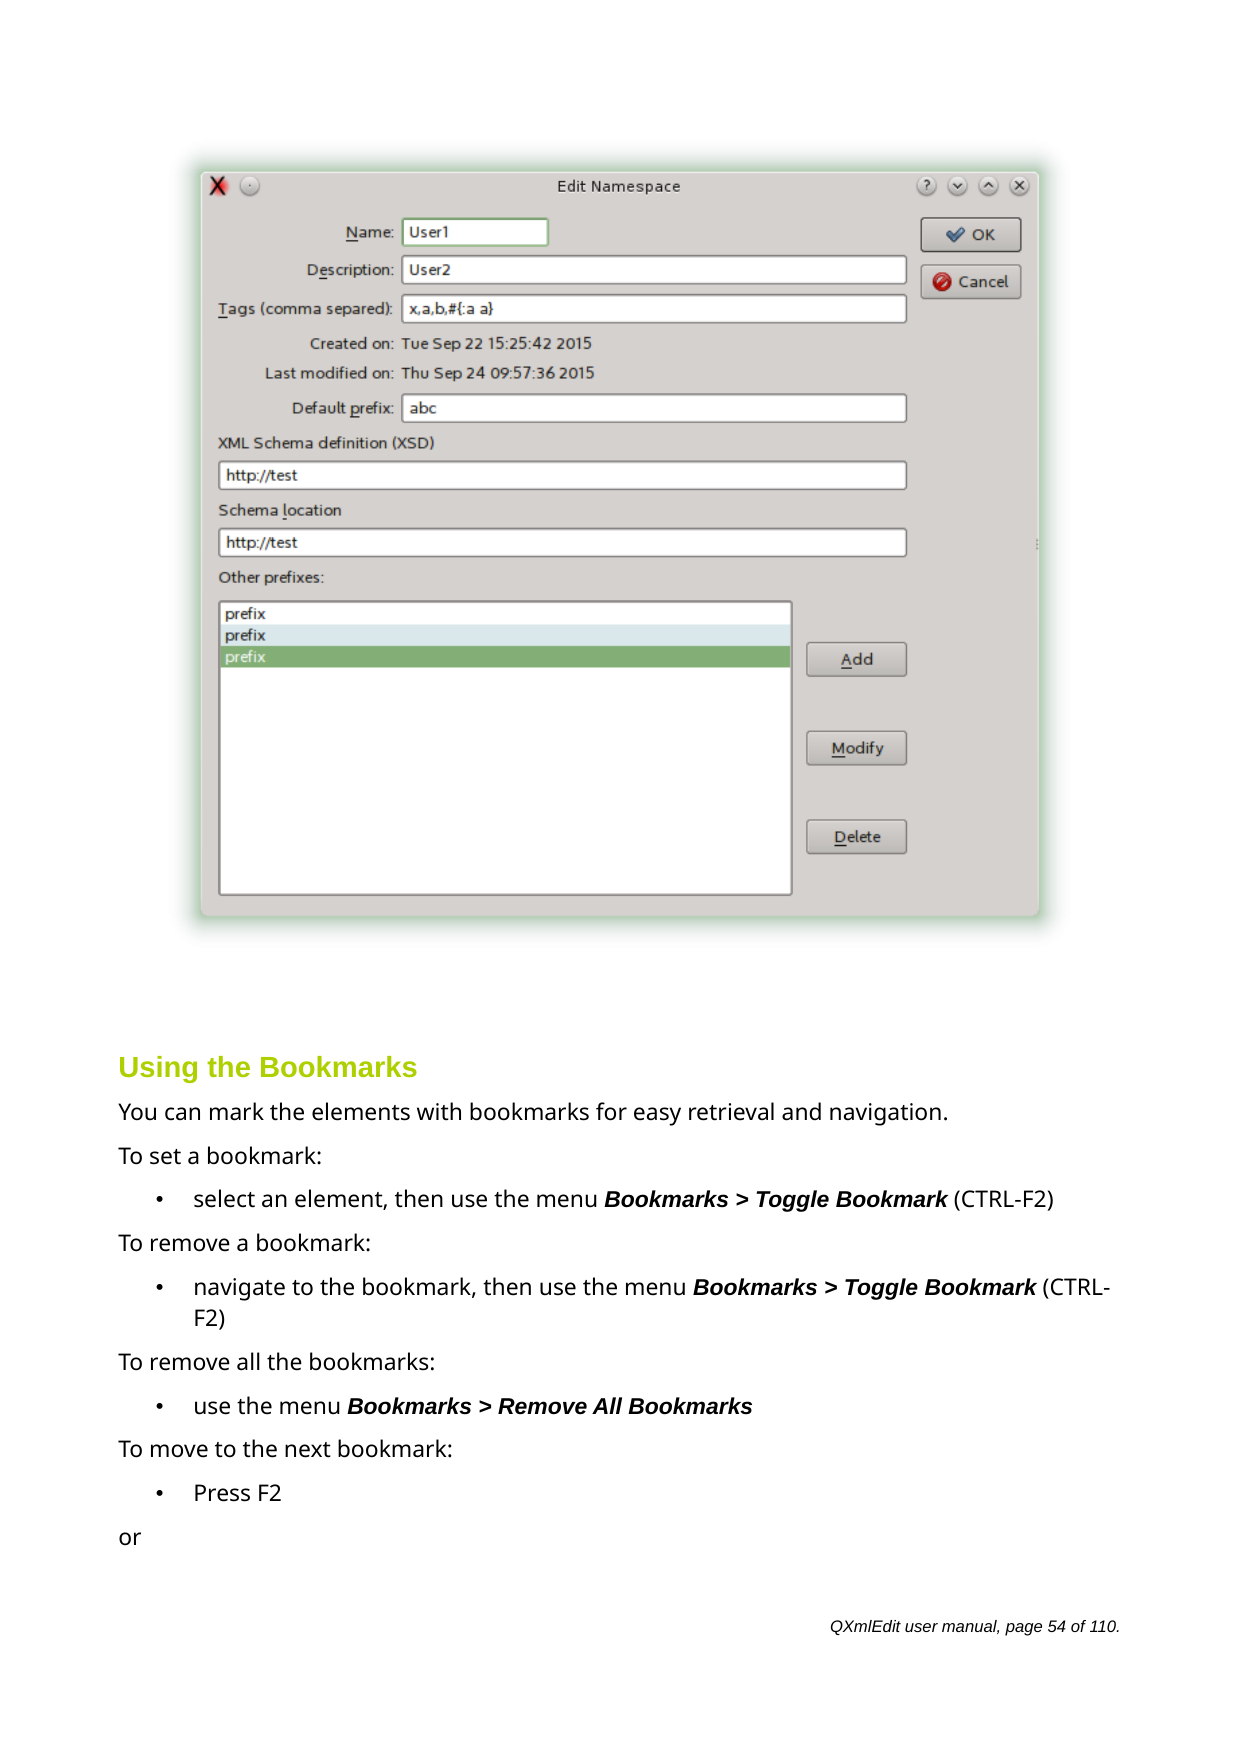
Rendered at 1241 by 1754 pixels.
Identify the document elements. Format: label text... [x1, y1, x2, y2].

list use the menu Bookmarks > Remove All Bookmarks [156, 1390, 1122, 1421]
text To move to the next bookmark: [118, 1433, 1122, 1465]
text To set a bookmark: [118, 1140, 1122, 1171]
text To remove all the bookmarks: [118, 1346, 1122, 1377]
picture [147, 118, 1093, 970]
list select an element, then use the menu Bookmarks > Toggle Bookmark (CTRL-F2) [156, 1183, 1122, 1215]
list navigate to the bookmark, then use the menu Bookmarks > Toggle Bookmark (CTRL-F2) [156, 1271, 1122, 1333]
list Press F2 [156, 1477, 1122, 1508]
text You can mark the elements with bookmarks for easy retrieval and navigation. [118, 1096, 1122, 1127]
text or [118, 1521, 1122, 1552]
subtitle Using the Bookmarks [118, 1050, 1122, 1083]
text To remove a bookmark: [118, 1227, 1122, 1258]
